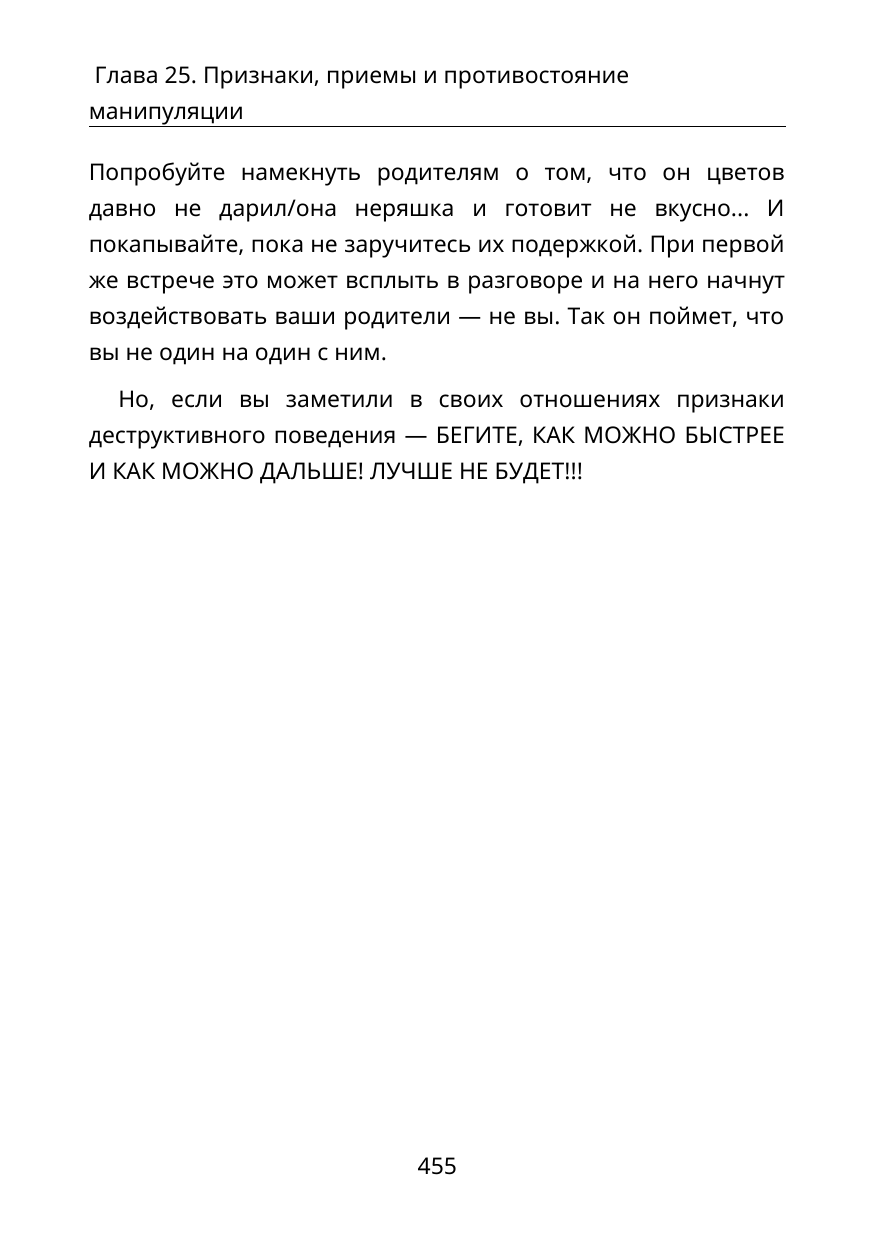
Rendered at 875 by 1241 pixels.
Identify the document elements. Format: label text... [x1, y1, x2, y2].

text Попробуйте намекнуть родителям о том, что он цветов давно не дарил/она неряшка и готовит не вкусно... И покапывайте, пока не заручитесь их подержкой. При первой же встрече это может всплыть в разговоре и на него начнут воздействовать ваши родители — не вы. Так он поймет, что вы не один на один с ним. [88, 156, 786, 367]
text Но, если вы заметили в своих отношениях признаки деструктивного поведения — БЕГИТЕ, КАК МОЖНО БЫСТРЕЕ И КАК МОЖНО ДАЛЬШЕ! ЛУЧШЕ НЕ БУДЕТ!!! [88, 383, 786, 486]
